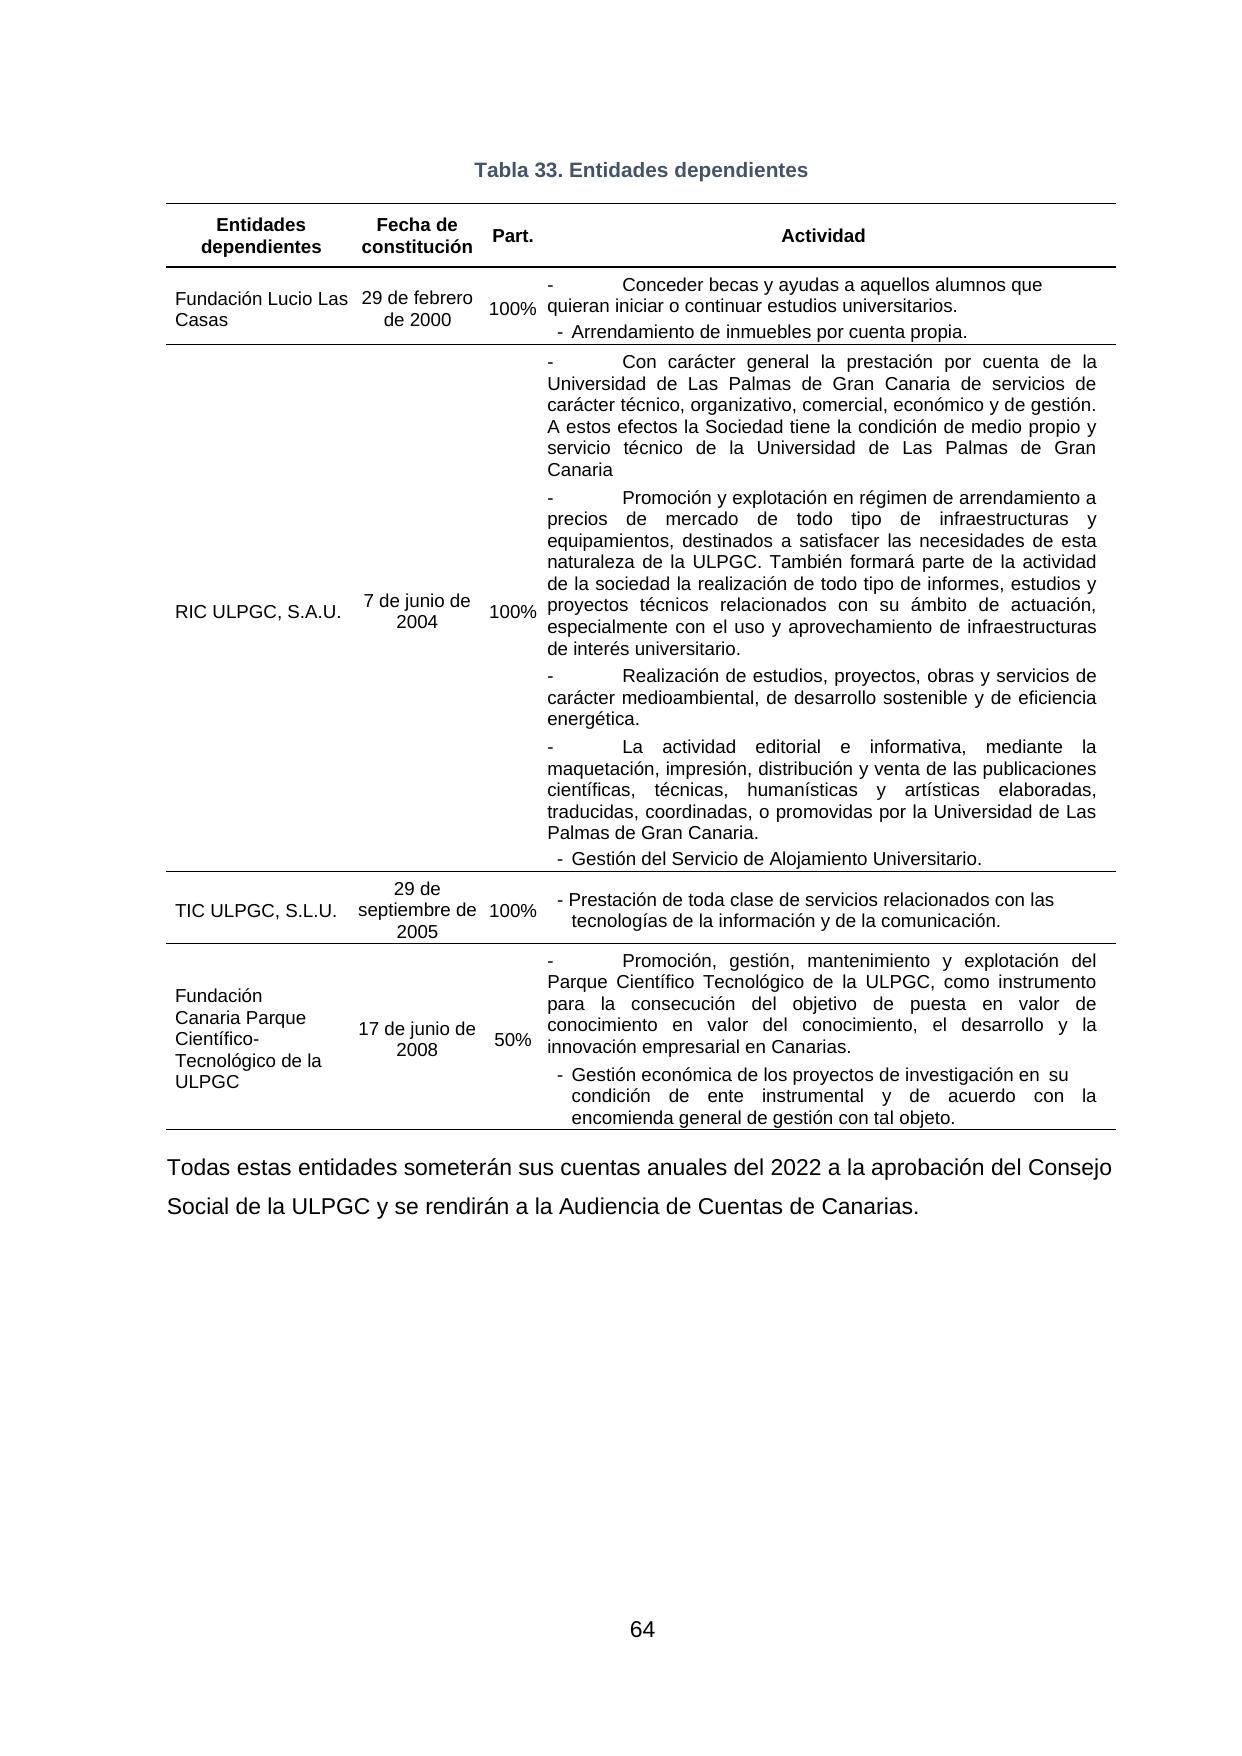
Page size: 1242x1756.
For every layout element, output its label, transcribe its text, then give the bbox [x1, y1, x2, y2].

table_cell 29 de septiembre de 2005 [353, 872, 483, 943]
table_header Fecha de constitución [353, 204, 483, 266]
table_cell 7 de junio de 2004 [353, 345, 483, 871]
table_header Part. [483, 204, 547, 266]
text Todas estas entidades someterán sus cuentas anuales del 2022 a la aprobación del Consejo Social de la ULPGC y se rendirán a la Audiencia de Cuentas de Canarias. [167, 1154, 1126, 1219]
table_cell 100% [483, 268, 547, 343]
table_header Entidades dependientes [166, 204, 353, 266]
table_cell Promoción, gestión, mantenimiento y explotación del Parque Científico Tecnológico de la ULPGC, como instrumento para la consecución del objetivo de puesta en valor de conocimiento en valor del conocimiento, el desarrollo y la innovación empresarial en Canarias. Gestión económica de los proyectos de investigación en su condición de ente instrumental y de acuerdo con la encomienda general de gestión con tal objeto. [547, 944, 1116, 1129]
table_cell 17 de junio de 2008 [353, 944, 483, 1129]
table_cell TIC ULPGC, S.L.U. [166, 872, 353, 943]
table_cell Conceder becas y ayudas a aquellos alumnos que quieran iniciar o continuar estudios universitarios. Arrendamiento de inmuebles por cuenta propia. [547, 268, 1116, 343]
table_cell 100% [483, 345, 547, 871]
table_cell Con carácter general la prestación por cuenta de la Universidad de Las Palmas de Gran Canaria de servicios de carácter técnico, organizativo, comercial, económico y de gestión. A estos efectos la Sociedad tiene la condición de medio propio y servicio técnico de la Universidad de Las Palmas de Gran Canaria Promoción y explotación en régimen de arrendamiento a precios de mercado de todo tipo de infraestructuras y equipamientos, destinados a satisfacer las necesidades de esta naturaleza de la ULPGC. También formará parte de la actividad de la sociedad la realización de todo tipo de informes, estudios y proyectos técnicos relacionados con su ámbito de actuación, especialmente con el uso y aprovechamiento de infraestructuras de interés universitario. Realización de estudios, proyectos, obras y servicios de carácter medioambiental, de desarrollo sostenible y de eficiencia energética. La actividad editorial e informativa, mediante la maquetación, impresión, distribución y venta de las publicaciones científicas, técnicas, humanísticas y artísticas elaboradas, traducidas, coordinadas, o promovidas por la Universidad de Las Palmas de Gran Canaria. Gestión del Servicio de Alojamiento Universitario. [547, 345, 1116, 871]
table_cell Fundación Lucio Las Casas [166, 268, 353, 343]
table_cell 100% [483, 872, 547, 943]
text Tabla 33. Entidades dependientes [306, 158, 977, 182]
table_cell Fundación Canaria Parque Científico- Tecnológico de la ULPGC [166, 944, 353, 1129]
table_cell RIC ULPGC, S.A.U. [166, 345, 353, 871]
table_cell 50% [483, 944, 547, 1129]
table_cell - Prestación de toda clase de servicios relacionados con las tecnologías de la información y de la comunicación. [547, 872, 1116, 943]
table_header Actividad [547, 204, 1116, 266]
table_cell 29 de febrero de 2000 [353, 268, 483, 343]
